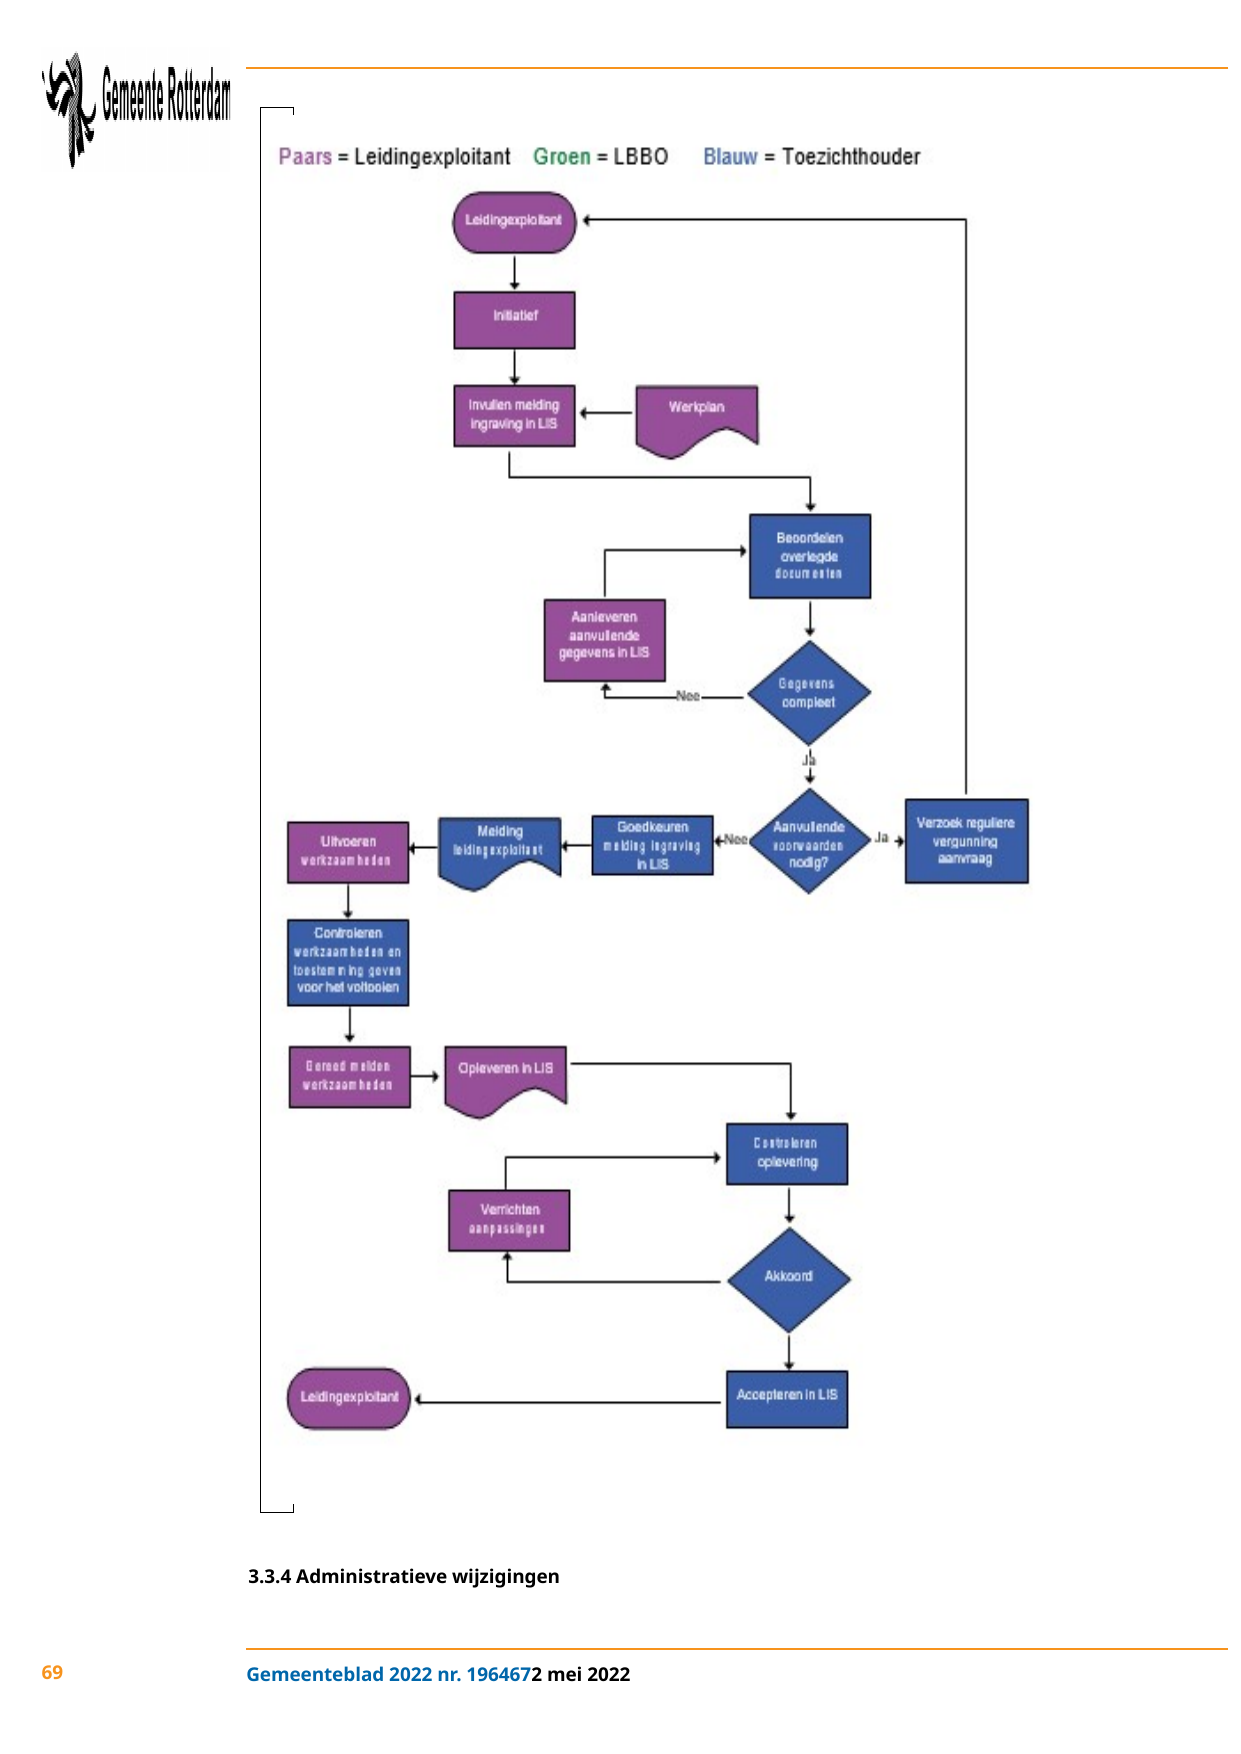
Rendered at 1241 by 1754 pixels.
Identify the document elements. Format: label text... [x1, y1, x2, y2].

text 3.3.4 Administratieve wijzigingen [248, 1563, 1152, 1589]
picture [41, 47, 231, 172]
picture [268, 115, 1155, 1504]
